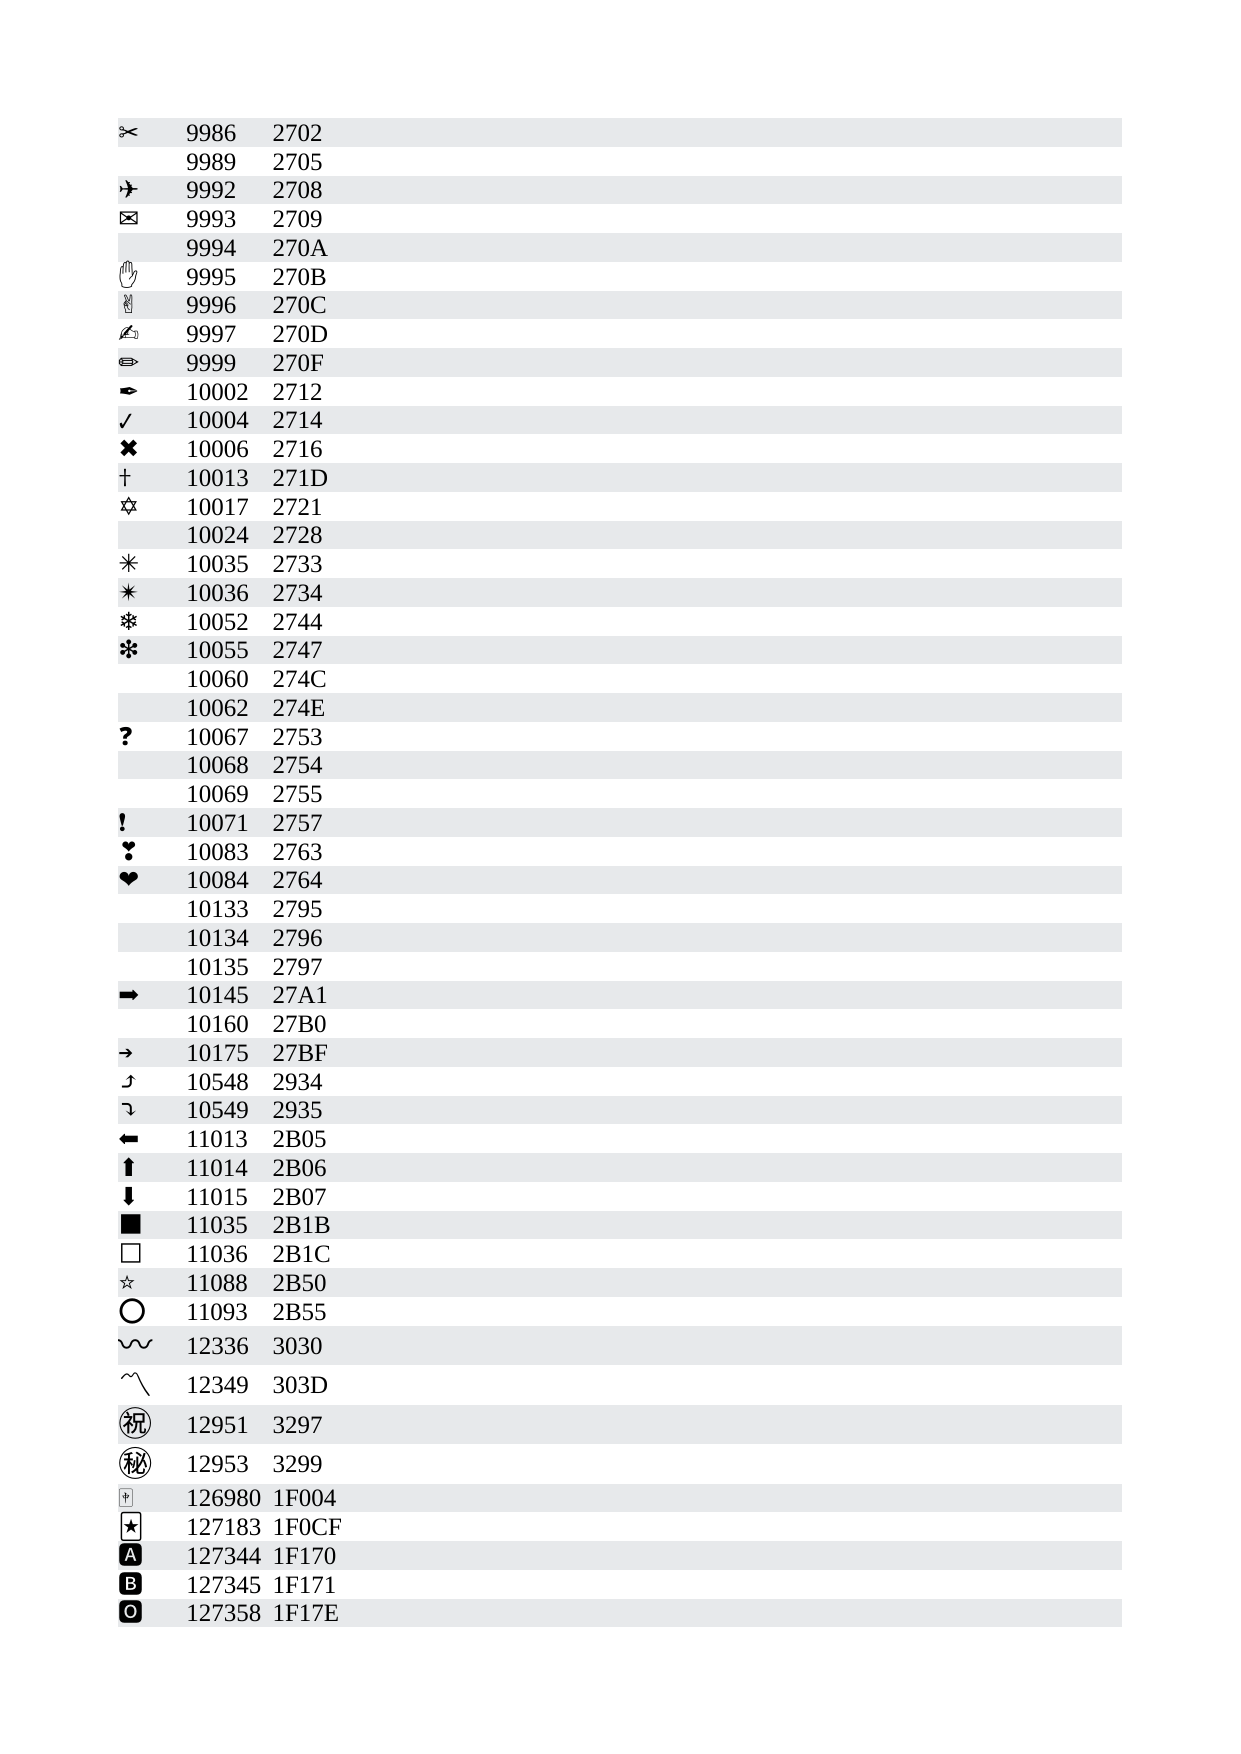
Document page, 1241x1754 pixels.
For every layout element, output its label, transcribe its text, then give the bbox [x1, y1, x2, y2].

table_cell 10548 [186, 1067, 272, 1096]
table_cell [359, 1038, 1122, 1067]
table_cell 1F170 [272, 1541, 359, 1570]
table_cell [359, 693, 1122, 722]
table_cell ❤ [118, 866, 186, 894]
table_cell ⬛ [118, 1211, 186, 1239]
table_cell 3030 [272, 1326, 359, 1365]
table_cell 2934 [272, 1067, 359, 1096]
table_cell [359, 1239, 1122, 1268]
table_cell 2714 [272, 406, 359, 434]
table_cell 10068 [186, 751, 272, 779]
table_cell [359, 176, 1122, 204]
table_cell [359, 1153, 1122, 1182]
table_cell ✏ [118, 348, 186, 377]
table_cell 2712 [272, 377, 359, 406]
table_cell ➰ [118, 1009, 186, 1038]
table_cell ✡ [118, 492, 186, 521]
table_cell 127358 [186, 1599, 272, 1627]
table_cell ⬜ [118, 1239, 186, 1268]
table_cell ⬅ [118, 1124, 186, 1153]
table_cell 270D [272, 319, 359, 348]
table_cell 🅱 [118, 1570, 186, 1598]
table_cell 10083 [186, 837, 272, 866]
table_cell ⬇ [118, 1182, 186, 1211]
table_cell 127345 [186, 1570, 272, 1598]
table_cell 10175 [186, 1038, 272, 1067]
table_cell 2B05 [272, 1124, 359, 1153]
table_cell ㊙ [118, 1444, 186, 1483]
table_cell ✋ [118, 262, 186, 291]
table_cell 3297 [272, 1405, 359, 1444]
table_cell [359, 1541, 1122, 1570]
table_cell ❄ [118, 607, 186, 636]
table_cell 10002 [186, 377, 272, 406]
table_cell ✔ [118, 406, 186, 434]
table_cell [359, 319, 1122, 348]
table_cell [359, 1405, 1122, 1444]
table_cell ✨ [118, 521, 186, 549]
table_cell ✊ [118, 233, 186, 262]
table_cell ⬆ [118, 1153, 186, 1182]
table_cell [359, 981, 1122, 1009]
table_cell [359, 751, 1122, 779]
table_cell ✝ [118, 463, 186, 492]
table_cell 10024 [186, 521, 272, 549]
table_cell 270A [272, 233, 359, 262]
table_cell 10062 [186, 693, 272, 722]
table_cell ⭕ [118, 1297, 186, 1326]
table_cell 2B1C [272, 1239, 359, 1268]
table_cell ❌ [118, 664, 186, 693]
table_cell 2702 [272, 118, 359, 147]
table_cell ✳ [118, 549, 186, 578]
table_cell 127344 [186, 1541, 272, 1570]
table_cell 12349 [186, 1365, 272, 1404]
table_cell 10055 [186, 636, 272, 664]
table_cell ➗ [118, 952, 186, 981]
table_cell 2B1B [272, 1211, 359, 1239]
table_cell 1F17E [272, 1599, 359, 1627]
table_cell ✈ [118, 176, 186, 204]
table_cell [359, 291, 1122, 319]
table_cell [359, 1009, 1122, 1038]
table_cell [359, 636, 1122, 664]
table_cell [359, 779, 1122, 808]
table_cell [359, 348, 1122, 377]
table_cell 🃏 [122, 1513, 140, 1540]
table_cell 2B07 [272, 1182, 359, 1211]
table_cell [359, 578, 1122, 607]
table_cell 10069 [186, 779, 272, 808]
table_cell 9995 [186, 262, 272, 291]
table_cell 274C [272, 664, 359, 693]
table_cell [359, 147, 1122, 176]
table_cell 9989 [186, 147, 272, 176]
table_cell ❎ [118, 693, 186, 722]
table_cell 274E [272, 693, 359, 722]
table_cell ❗ [118, 808, 186, 837]
table_cell ❓ [118, 722, 186, 751]
table_cell 10060 [186, 664, 272, 693]
table_cell ⭐ [118, 1268, 186, 1297]
table_cell ❣ [118, 837, 186, 866]
table_cell 2B50 [272, 1268, 359, 1297]
table_cell [359, 204, 1122, 233]
table_cell ⤵ [118, 1096, 186, 1124]
table_cell 11015 [186, 1182, 272, 1211]
table_cell ✖ [118, 434, 186, 463]
table_cell 12336 [186, 1326, 272, 1365]
table_cell 9986 [186, 118, 272, 147]
table_cell ➖ [118, 923, 186, 952]
table_cell [359, 894, 1122, 923]
table_cell 2797 [272, 952, 359, 981]
table_cell [359, 233, 1122, 262]
table_cell 10084 [186, 866, 272, 894]
table_cell [359, 808, 1122, 837]
table_cell 1F004 [272, 1484, 359, 1512]
table_cell 2744 [272, 607, 359, 636]
table_cell 3299 [272, 1444, 359, 1483]
table_cell 2754 [272, 751, 359, 779]
table_cell 9994 [186, 233, 272, 262]
table_cell 2705 [272, 147, 359, 176]
table_cell 2795 [272, 894, 359, 923]
table_cell ➿ [118, 1038, 186, 1067]
table_cell 2755 [272, 779, 359, 808]
table_cell ❕ [118, 779, 186, 808]
table_cell [359, 1067, 1122, 1096]
table_cell [359, 1096, 1122, 1124]
table_cell [359, 1297, 1122, 1326]
table_cell ✍ [118, 319, 186, 348]
table_cell 27B0 [272, 1009, 359, 1038]
table_cell 10160 [186, 1009, 272, 1038]
table_cell 271D [272, 463, 359, 492]
table_cell 2B55 [272, 1297, 359, 1326]
table_cell 10013 [186, 463, 272, 492]
table_cell ✒ [118, 377, 186, 406]
table_cell 🀄 [118, 1484, 186, 1512]
table_cell [359, 549, 1122, 578]
table_cell 1F0CF [272, 1512, 359, 1541]
table_cell ❔ [118, 751, 186, 779]
table_cell ⤴ [118, 1067, 186, 1096]
table_cell [359, 1182, 1122, 1211]
table_cell [359, 866, 1122, 894]
table_cell 🅾 [118, 1599, 186, 1627]
table_cell 🅰 [118, 1541, 186, 1570]
table_cell 2757 [272, 808, 359, 837]
table_cell 11093 [186, 1297, 272, 1326]
table_cell [359, 1268, 1122, 1297]
table_cell [359, 722, 1122, 751]
table_cell [359, 607, 1122, 636]
table_cell [359, 1512, 1122, 1541]
table_cell 〽 [118, 1365, 186, 1404]
table_cell 10067 [186, 722, 272, 751]
table_cell [359, 1599, 1122, 1627]
table_cell [359, 1444, 1122, 1483]
table_cell 9993 [186, 204, 272, 233]
table_cell ✅ [118, 147, 186, 176]
table_cell [359, 118, 1122, 147]
table_cell 11014 [186, 1153, 272, 1182]
table_cell [359, 434, 1122, 463]
table_cell 2708 [272, 176, 359, 204]
table_cell 9996 [186, 291, 272, 319]
table_cell 10133 [186, 894, 272, 923]
table_cell ✌ [118, 291, 186, 319]
table_cell ✂ [118, 118, 186, 147]
table_cell 2747 [272, 636, 359, 664]
table_cell 10134 [186, 923, 272, 952]
table_cell 2753 [272, 722, 359, 751]
table_cell 11036 [186, 1239, 272, 1268]
table_cell 10135 [186, 952, 272, 981]
table_cell 2709 [272, 204, 359, 233]
table_cell 10549 [186, 1096, 272, 1124]
table_cell 270C [272, 291, 359, 319]
table_cell [359, 1570, 1122, 1598]
table_cell [359, 262, 1122, 291]
table_cell 27BF [272, 1038, 359, 1067]
table_cell 27A1 [272, 981, 359, 1009]
table_cell [359, 952, 1122, 981]
table_cell [359, 1365, 1122, 1404]
table_cell [359, 406, 1122, 434]
table_cell 10035 [186, 549, 272, 578]
table_cell 1F171 [272, 1570, 359, 1598]
table_cell 10052 [186, 607, 272, 636]
table_cell 2763 [272, 837, 359, 866]
table_cell [359, 923, 1122, 952]
table_cell 2728 [272, 521, 359, 549]
table_cell ➡ [118, 981, 186, 1009]
table_cell ➕ [118, 894, 186, 923]
table_cell [359, 377, 1122, 406]
table_cell 11035 [186, 1211, 272, 1239]
table_cell 9999 [186, 348, 272, 377]
table_cell 2733 [272, 549, 359, 578]
table_cell [359, 1484, 1122, 1512]
table_cell 10071 [186, 808, 272, 837]
table_cell [359, 492, 1122, 521]
table_cell 2764 [272, 866, 359, 894]
table_cell [359, 521, 1122, 549]
table_cell ✉ [118, 204, 186, 233]
table_cell [359, 664, 1122, 693]
table_cell 2721 [272, 492, 359, 521]
table_cell 303D [272, 1365, 359, 1404]
table_cell 9997 [186, 319, 272, 348]
table_cell 〰 [118, 1326, 186, 1365]
table_cell 9992 [186, 176, 272, 204]
table_cell 2734 [272, 578, 359, 607]
table_cell 126980 [186, 1484, 272, 1512]
table_cell 270F [272, 348, 359, 377]
table_cell 270B [272, 262, 359, 291]
table_cell [359, 1124, 1122, 1153]
table_cell ❇ [118, 636, 186, 664]
table_cell [359, 1326, 1122, 1365]
table_cell 2796 [272, 923, 359, 952]
table_cell [359, 1211, 1122, 1239]
table_cell 10036 [186, 578, 272, 607]
table_cell 2B06 [272, 1153, 359, 1182]
table_cell ✴ [118, 578, 186, 607]
table_cell 12953 [186, 1444, 272, 1483]
table_cell 127183 [186, 1512, 272, 1541]
table_cell 10006 [186, 434, 272, 463]
table_cell [359, 837, 1122, 866]
table_cell 12951 [186, 1405, 272, 1444]
table_cell 2716 [272, 434, 359, 463]
table_cell 10017 [186, 492, 272, 521]
table_cell 11013 [186, 1124, 272, 1153]
table_cell ㊗ [118, 1405, 186, 1444]
table_cell 10004 [186, 406, 272, 434]
table_cell [359, 463, 1122, 492]
table_cell 11088 [186, 1268, 272, 1297]
table_cell 10145 [186, 981, 272, 1009]
table_cell 2935 [272, 1096, 359, 1124]
table_cell 🃏 [140, 1512, 186, 1541]
